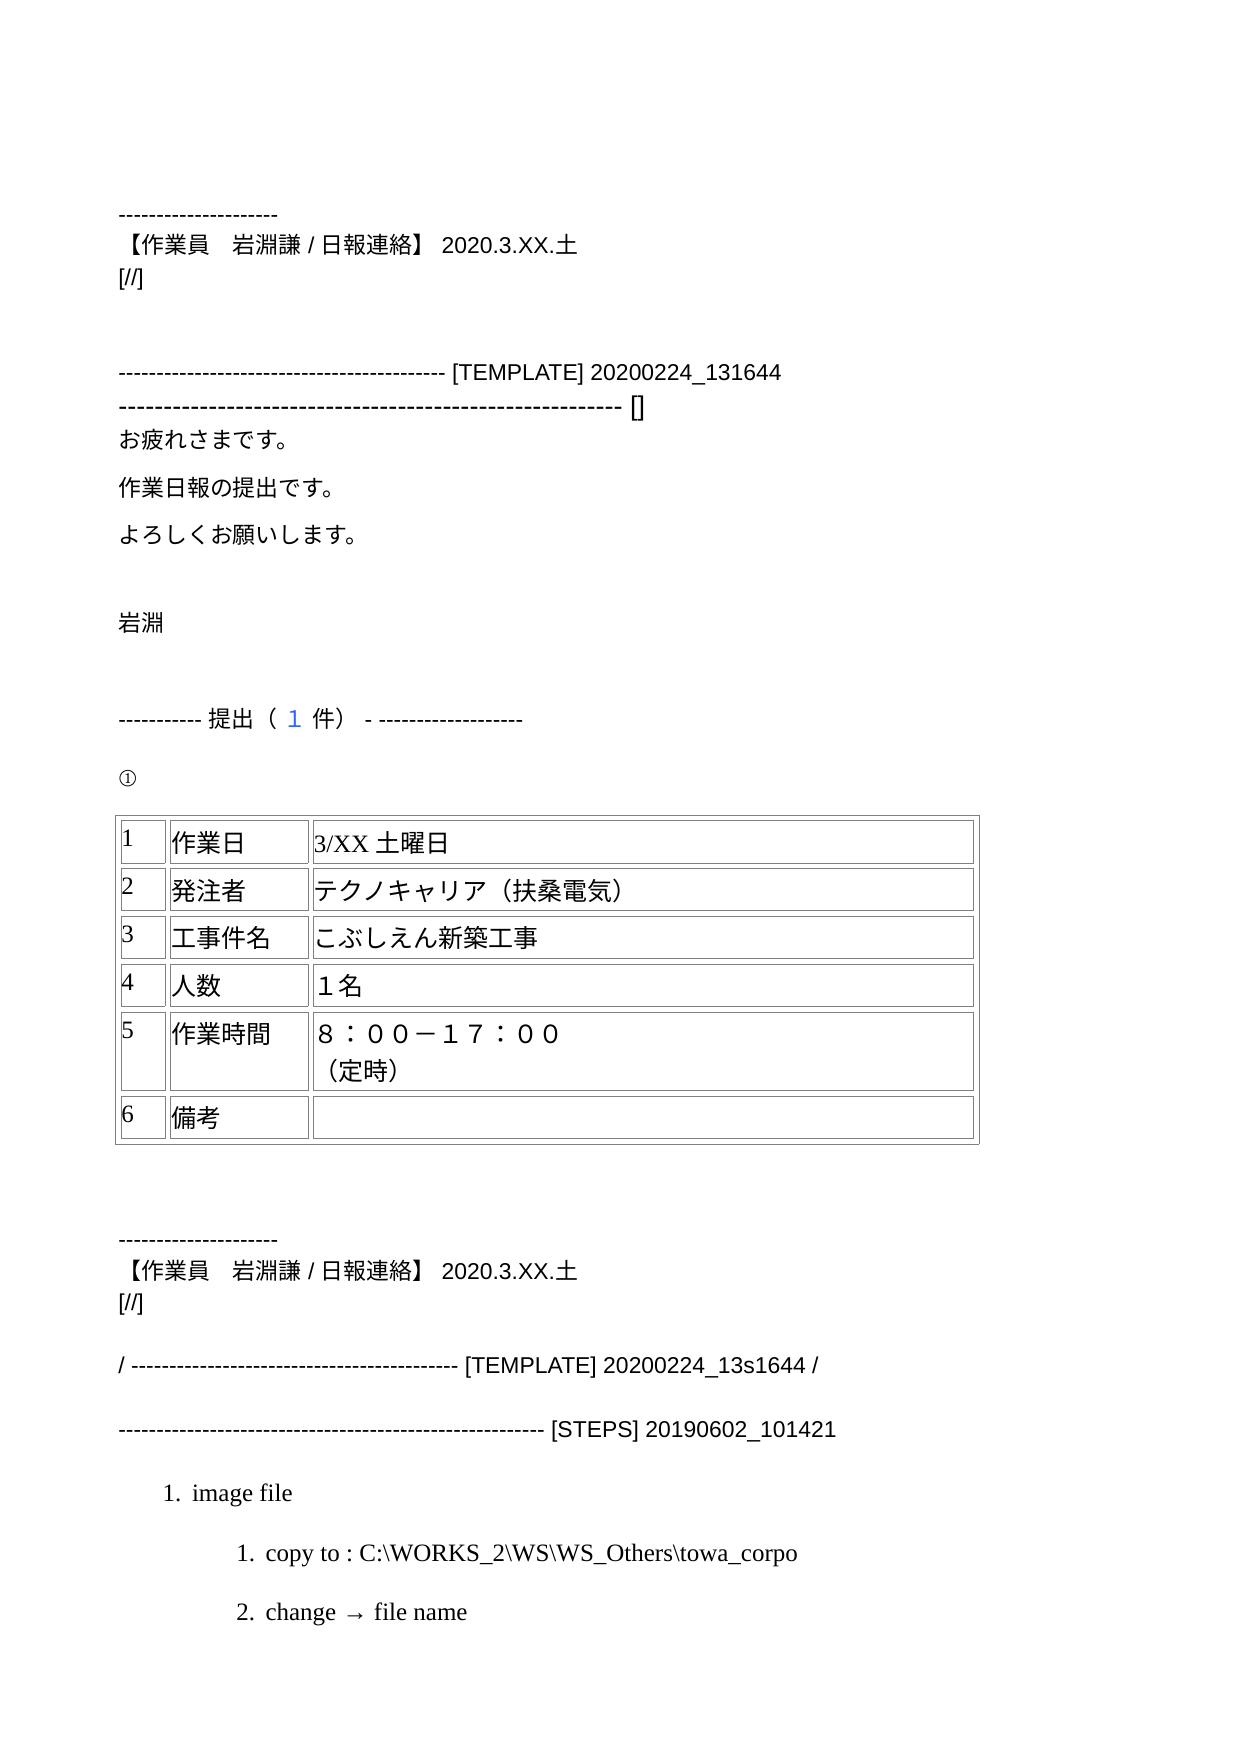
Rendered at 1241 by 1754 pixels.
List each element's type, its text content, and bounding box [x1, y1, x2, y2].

text --------------------- [118, 1226, 1122, 1253]
text 【作業員 岩淵謙 / 日報連絡】 2020.3.XX.土 [118, 232, 1122, 258]
text [//] [118, 264, 1122, 290]
table_cell 5 [118, 1006, 168, 1090]
text --------------------- [118, 201, 1122, 227]
table_cell 工事件名 [168, 910, 310, 958]
table_header 3/XX 土曜日 [310, 816, 976, 862]
table_header 1 [118, 816, 168, 862]
text ------------------------------------------- [TEMPLATE] 20200224_131644 [118, 358, 1122, 385]
table_cell 備考 [168, 1090, 310, 1138]
text ① [118, 763, 1122, 792]
table_cell 4 [118, 958, 168, 1006]
table_cell １名 [310, 958, 976, 1006]
table_cell ８：００－１７：００ （定時） [310, 1006, 976, 1090]
table_cell 人数 [168, 958, 310, 1006]
text -------------------------------------------------------- [STEPS] 20190602_101421 [118, 1416, 1122, 1442]
table_cell テクノキャリア（扶桑電気） [310, 863, 976, 910]
table_cell 作業時間 [168, 1006, 310, 1090]
list image file [162, 1478, 1122, 1507]
table_header 作業日 [168, 816, 310, 862]
table_cell [310, 1090, 976, 1138]
text 岩淵 [118, 610, 1122, 636]
table_cell 発注者 [168, 863, 310, 910]
text よろしくお願いします。 [118, 522, 1122, 548]
text -------------------------------------------------------- [] [118, 390, 1122, 421]
text ----------- 提出（ １ 件） - ------------------- [118, 698, 1122, 734]
text 【作業員 岩淵謙 / 日報連絡】 2020.3.XX.土 [118, 1258, 1122, 1284]
text [//] [118, 1289, 1122, 1316]
list copy to : C:\WORKS_2\WS\WS_Others\towa_corpo [236, 1538, 1122, 1567]
table_cell こぶしえん新築工事 [310, 910, 976, 958]
text / ------------------------------------------- [TEMPLATE] 20200224_13s1644 / [118, 1352, 1122, 1379]
list change → file name [236, 1597, 1122, 1626]
table_cell 2 [118, 863, 168, 910]
table_cell 6 [118, 1090, 168, 1138]
table_cell [314, 1097, 973, 1138]
table_cell 3 [118, 910, 168, 958]
text お疲れさまです。 [118, 427, 1122, 454]
text 作業日報の提出です。 [118, 474, 1122, 501]
